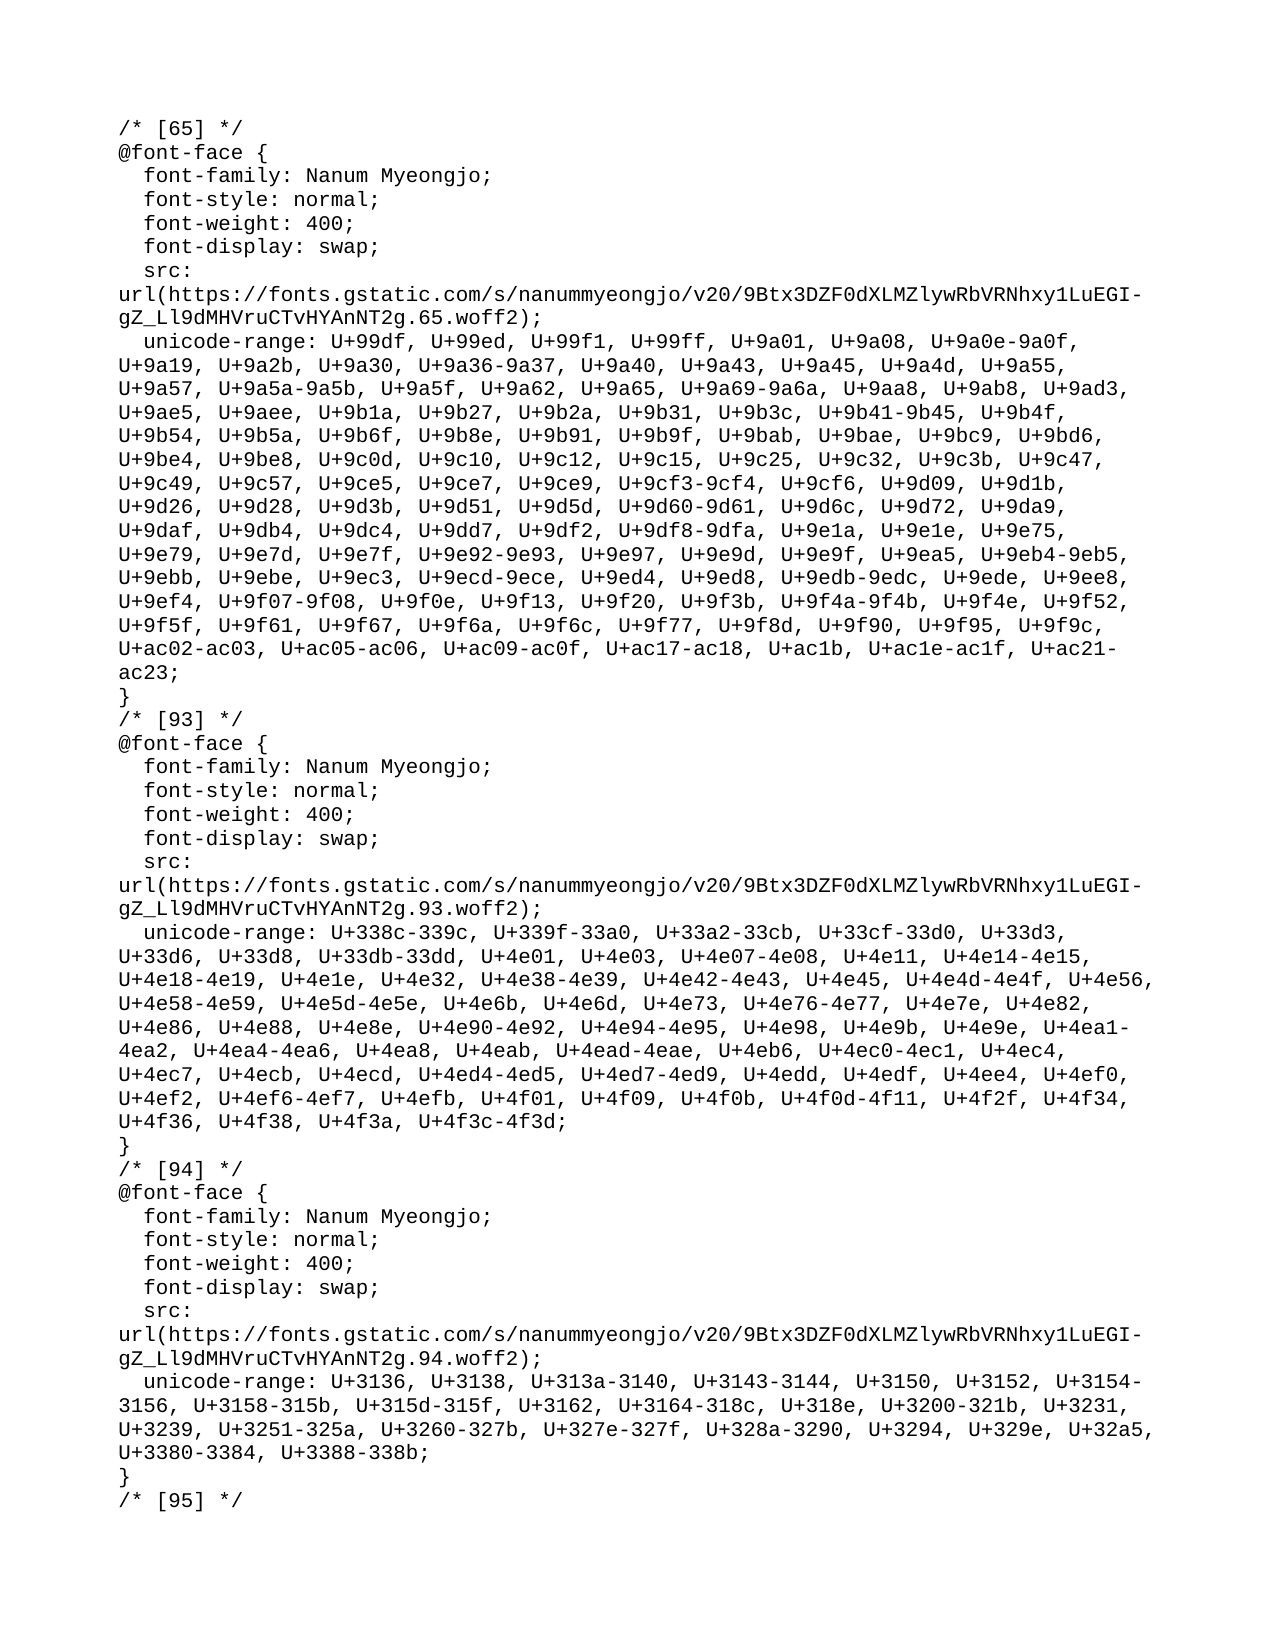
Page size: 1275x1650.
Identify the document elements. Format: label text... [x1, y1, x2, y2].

text font-display: swap; [118, 1277, 1157, 1300]
text src: url(https://fonts.gstatic.com/s/nanummyeongjo/v20/9Btx3DZF0dXLMZlywRbVRNhxy1LuEGI-gZ_Ll9dMHVruCTvHYAnNT2g.94.woff2); [118, 1300, 1157, 1371]
text } [118, 686, 1157, 709]
text font-family: Nanum Myeongjo; [118, 165, 1157, 189]
text font-family: Nanum Myeongjo; [118, 757, 1157, 780]
text font-display: swap; [118, 827, 1157, 851]
text font-style: normal; [118, 189, 1157, 213]
text } [118, 1466, 1157, 1489]
text font-style: normal; [118, 1229, 1157, 1253]
text /* [95] */ [118, 1489, 1157, 1513]
text src: url(https://fonts.gstatic.com/s/nanummyeongjo/v20/9Btx3DZF0dXLMZlywRbVRNhxy1LuEGI-gZ_Ll9dMHVruCTvHYAnNT2g.65.woff2); [118, 260, 1157, 331]
text font-weight: 400; [118, 213, 1157, 236]
text /* [93] */ [118, 709, 1157, 733]
text @font-face { [118, 733, 1157, 757]
text font-style: normal; [118, 780, 1157, 804]
text font-display: swap; [118, 236, 1157, 260]
text } [118, 1135, 1157, 1158]
text src: url(https://fonts.gstatic.com/s/nanummyeongjo/v20/9Btx3DZF0dXLMZlywRbVRNhxy1LuEGI-gZ_Ll9dMHVruCTvHYAnNT2g.93.woff2); [118, 851, 1157, 922]
text unicode-range: U+99df, U+99ed, U+99f1, U+99ff, U+9a01, U+9a08, U+9a0e-9a0f, U+9a19, U+9a2b, U+9a30, U+9a36-9a37, U+9a40, U+9a43, U+9a45, U+9a4d, U+9a55, U+9a57, U+9a5a-9a5b, U+9a5f, U+9a62, U+9a65, U+9a69-9a6a, U+9aa8, U+9ab8, U+9ad3, U+9ae5, U+9aee, U+9b1a, U+9b27, U+9b2a, U+9b31, U+9b3c, U+9b41-9b45, U+9b4f, U+9b54, U+9b5a, U+9b6f, U+9b8e, U+9b91, U+9b9f, U+9bab, U+9bae, U+9bc9, U+9bd6, U+9be4, U+9be8, U+9c0d, U+9c10, U+9c12, U+9c15, U+9c25, U+9c32, U+9c3b, U+9c47, U+9c49, U+9c57, U+9ce5, U+9ce7, U+9ce9, U+9cf3-9cf4, U+9cf6, U+9d09, U+9d1b, U+9d26, U+9d28, U+9d3b, U+9d51, U+9d5d, U+9d60-9d61, U+9d6c, U+9d72, U+9da9, U+9daf, U+9db4, U+9dc4, U+9dd7, U+9df2, U+9df8-9dfa, U+9e1a, U+9e1e, U+9e75, U+9e79, U+9e7d, U+9e7f, U+9e92-9e93, U+9e97, U+9e9d, U+9e9f, U+9ea5, U+9eb4-9eb5, U+9ebb, U+9ebe, U+9ec3, U+9ecd-9ece, U+9ed4, U+9ed8, U+9edb-9edc, U+9ede, U+9ee8, U+9ef4, U+9f07-9f08, U+9f0e, U+9f13, U+9f20, U+9f3b, U+9f4a-9f4b, U+9f4e, U+9f52, U+9f5f, U+9f61, U+9f67, U+9f6a, U+9f6c, U+9f77, U+9f8d, U+9f90, U+9f95, U+9f9c, U+ac02-ac03, U+ac05-ac06, U+ac09-ac0f, U+ac17-ac18, U+ac1b, U+ac1e-ac1f, U+ac21-ac23; [118, 331, 1157, 686]
text /* [65] */ [118, 118, 1157, 142]
text font-family: Nanum Myeongjo; [118, 1206, 1157, 1229]
text unicode-range: U+3136, U+3138, U+313a-3140, U+3143-3144, U+3150, U+3152, U+3154-3156, U+3158-315b, U+315d-315f, U+3162, U+3164-318c, U+318e, U+3200-321b, U+3231, U+3239, U+3251-325a, U+3260-327b, U+327e-327f, U+328a-3290, U+3294, U+329e, U+32a5, U+3380-3384, U+3388-338b; [118, 1371, 1157, 1466]
text font-weight: 400; [118, 1253, 1157, 1277]
text @font-face { [118, 1182, 1157, 1206]
text font-weight: 400; [118, 804, 1157, 827]
text @font-face { [118, 142, 1157, 165]
text /* [94] */ [118, 1158, 1157, 1182]
text unicode-range: U+338c-339c, U+339f-33a0, U+33a2-33cb, U+33cf-33d0, U+33d3, U+33d6, U+33d8, U+33db-33dd, U+4e01, U+4e03, U+4e07-4e08, U+4e11, U+4e14-4e15, U+4e18-4e19, U+4e1e, U+4e32, U+4e38-4e39, U+4e42-4e43, U+4e45, U+4e4d-4e4f, U+4e56, U+4e58-4e59, U+4e5d-4e5e, U+4e6b, U+4e6d, U+4e73, U+4e76-4e77, U+4e7e, U+4e82, U+4e86, U+4e88, U+4e8e, U+4e90-4e92, U+4e94-4e95, U+4e98, U+4e9b, U+4e9e, U+4ea1-4ea2, U+4ea4-4ea6, U+4ea8, U+4eab, U+4ead-4eae, U+4eb6, U+4ec0-4ec1, U+4ec4, U+4ec7, U+4ecb, U+4ecd, U+4ed4-4ed5, U+4ed7-4ed9, U+4edd, U+4edf, U+4ee4, U+4ef0, U+4ef2, U+4ef6-4ef7, U+4efb, U+4f01, U+4f09, U+4f0b, U+4f0d-4f11, U+4f2f, U+4f34, U+4f36, U+4f38, U+4f3a, U+4f3c-4f3d; [118, 922, 1157, 1135]
